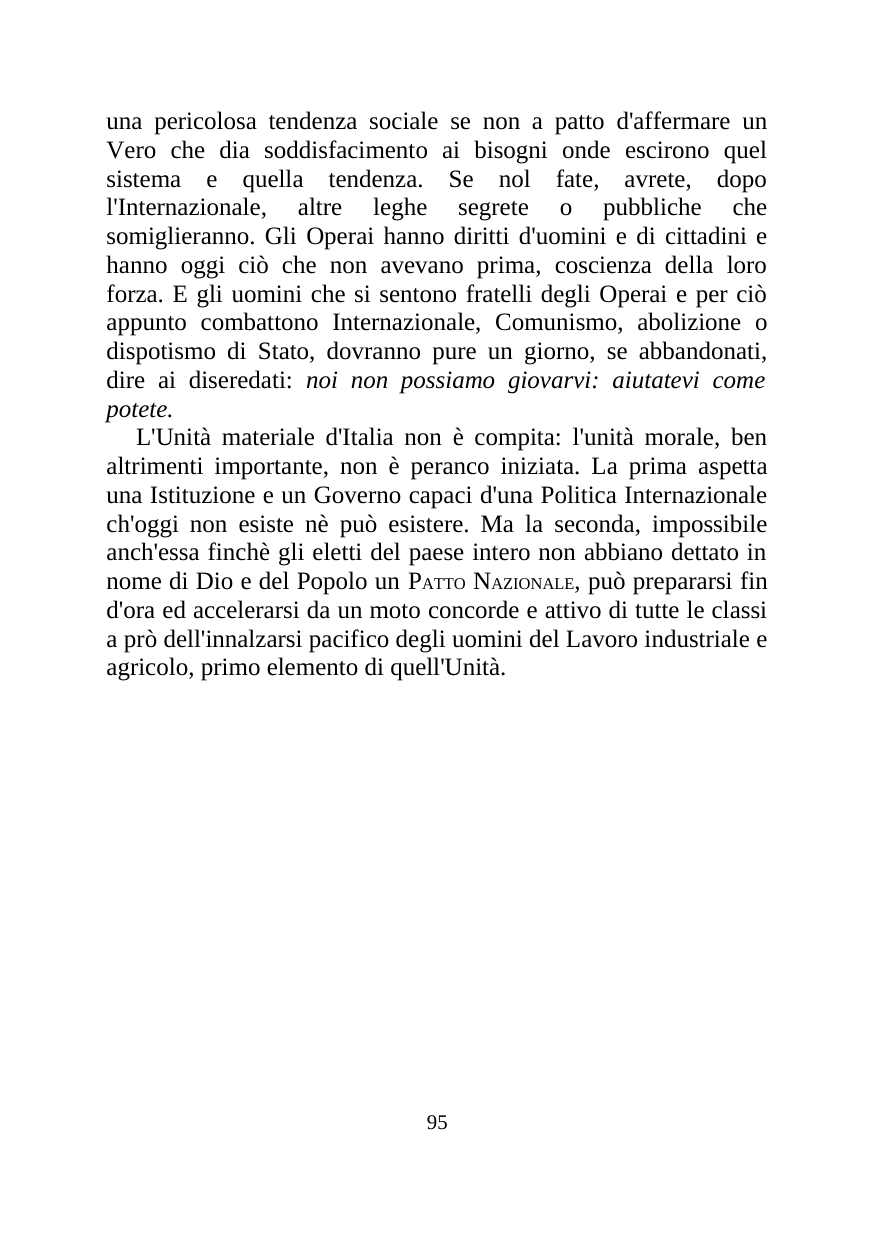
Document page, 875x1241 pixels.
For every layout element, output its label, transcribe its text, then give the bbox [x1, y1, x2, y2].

text L'Unità materiale d'Italia non è compita: l'unità morale, ben altrimenti importante, non è peranco iniziata. La prima aspetta una Istituzione e un Governo capaci d'una Politica Internazionale ch'oggi non esiste nè può esistere. Ma la seconda, impossibile anch'essa finchè gli eletti del paese intero non abbiano dettato in nome di Dio e del Popolo un Patto Nazionale, può prepararsi fin d'ora ed accelerarsi da un moto concorde e attivo di tutte le classi a prò dell'innalzarsi pacifico degli uomini del Lavoro industriale e agricolo, primo elemento di quell'Unità. [106, 422, 768, 681]
text una pericolosa tendenza sociale se non a patto d'affermare un Vero che dia soddisfacimento ai bisogni onde escirono quel sistema e quella tendenza. Se nol fate, avrete, dopo l'Internazionale, altre leghe segrete o pubbliche che somiglieranno. Gli Operai hanno diritti d'uomini e di cittadini e hanno oggi ciò che non avevano prima, coscienza della loro forza. E gli uomini che si sentono fratelli degli Operai e per ciò appunto combattono Internazionale, Comunismo, abolizione o dispotismo di Stato, dovranno pure un giorno, se abbandonati, dire ai diseredati: noi non possiamo giovarvi: aiutatevi come potete. [106, 106, 768, 422]
